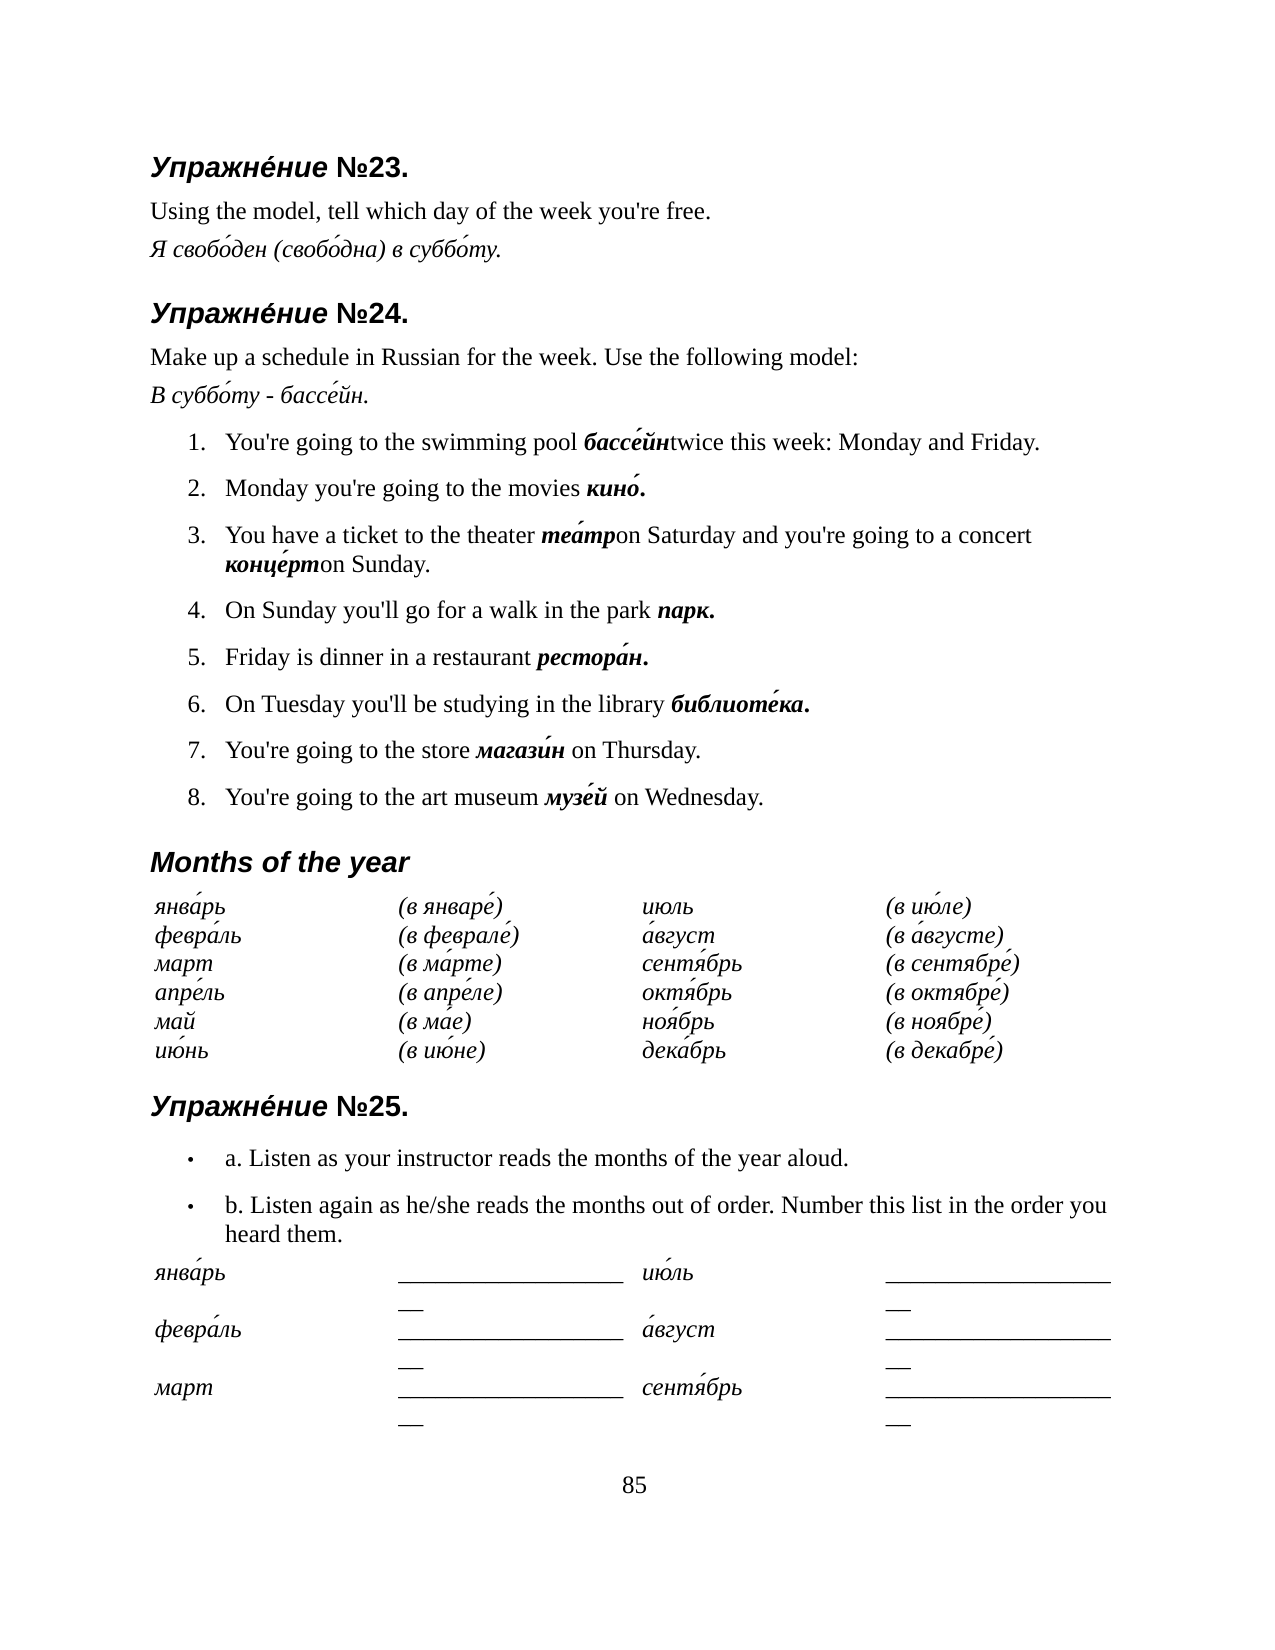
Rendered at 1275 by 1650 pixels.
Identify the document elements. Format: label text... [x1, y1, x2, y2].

table_cell (в ию́не) [394, 1035, 637, 1063]
table_header (в ию́ле) [881, 891, 1125, 920]
table_cell ____________________ [394, 1372, 637, 1429]
subtitle Упражне́ние №24. [150, 296, 1125, 330]
list You're going to the art museum музе́й on Wednesday. [187, 782, 1125, 811]
table_cell октя́брь [638, 977, 881, 1006]
subtitle Упражне́ние №25. [150, 1088, 1125, 1122]
table_header янва́рь [150, 1257, 394, 1314]
list b. Listen again as he/she reads the months out of order. Number this list in the order you heard them. [187, 1190, 1125, 1248]
table_cell (в ма́е) [394, 1006, 637, 1035]
table_cell ____________________ [881, 1372, 1125, 1429]
table_cell ноя́брь [638, 1006, 881, 1035]
table_header ____________________ [394, 1257, 637, 1314]
table_cell февра́ль [150, 1314, 394, 1372]
list You have a ticket to the theater теа́трon Saturday and you're going to a concert конце́ртon Sunday. [187, 520, 1125, 578]
table_cell май [150, 1006, 394, 1035]
list You're going to the store магази́н on Thursday. [187, 736, 1125, 764]
table_cell (в октябре́) [881, 977, 1125, 1006]
table_cell март [150, 949, 394, 977]
table_cell а́вгуст [638, 920, 881, 948]
text В суббо́ту - бассе́йн. [150, 380, 1125, 409]
table_cell (в феврале́) [394, 920, 637, 948]
table_cell март [150, 1372, 394, 1429]
list Friday is dinner in a restaurant рестора́н. [187, 642, 1125, 671]
text Make up a schedule in Russian for the week. Use the following model: [150, 342, 1125, 371]
list You're going to the swimming pool бассе́йнtwice this week: Monday and Friday. [187, 427, 1125, 456]
list On Tuesday you'll be studying in the library библиоте́ка. [187, 689, 1125, 718]
table_cell (в ноябре́) [881, 1006, 1125, 1035]
table_header ____________________ [881, 1257, 1125, 1314]
list On Sunday you'll go for a walk in the park парк. [187, 596, 1125, 624]
subtitle Months of the year [150, 845, 1125, 878]
table_cell (в а́вгусте) [881, 920, 1125, 948]
table_header (в январе́) [394, 891, 637, 920]
list a. Listen as your instructor reads the months of the year aloud. [187, 1143, 1125, 1172]
table_cell апре́ль [150, 977, 394, 1006]
table_cell ____________________ [881, 1314, 1125, 1372]
table_cell (в ма́рте) [394, 949, 637, 977]
text Using the model, tell which day of the week you're free. [150, 196, 1125, 225]
table_cell сентя́брь [638, 949, 881, 977]
table_cell (в декабре́) [881, 1035, 1125, 1063]
table_cell февра́ль [150, 920, 394, 948]
table_header ию́ль [638, 1257, 881, 1314]
table_cell (в апре́ле) [394, 977, 637, 1006]
table_cell ____________________ [394, 1314, 637, 1372]
list Monday you're going to the movies кино́. [187, 473, 1125, 502]
table_cell сентя́брь [638, 1372, 881, 1429]
table_cell а́вгуст [638, 1314, 881, 1372]
table_cell (в сентябре́) [881, 949, 1125, 977]
table_cell дека́брь [638, 1035, 881, 1063]
table_cell ию́нь [150, 1035, 394, 1063]
subtitle Упражне́ние №23. [150, 150, 1125, 183]
text Я свобо́ден (свобо́дна) в суббо́ту. [150, 234, 1125, 262]
table_header янва́рь [150, 891, 394, 920]
table_header июль [638, 891, 881, 920]
